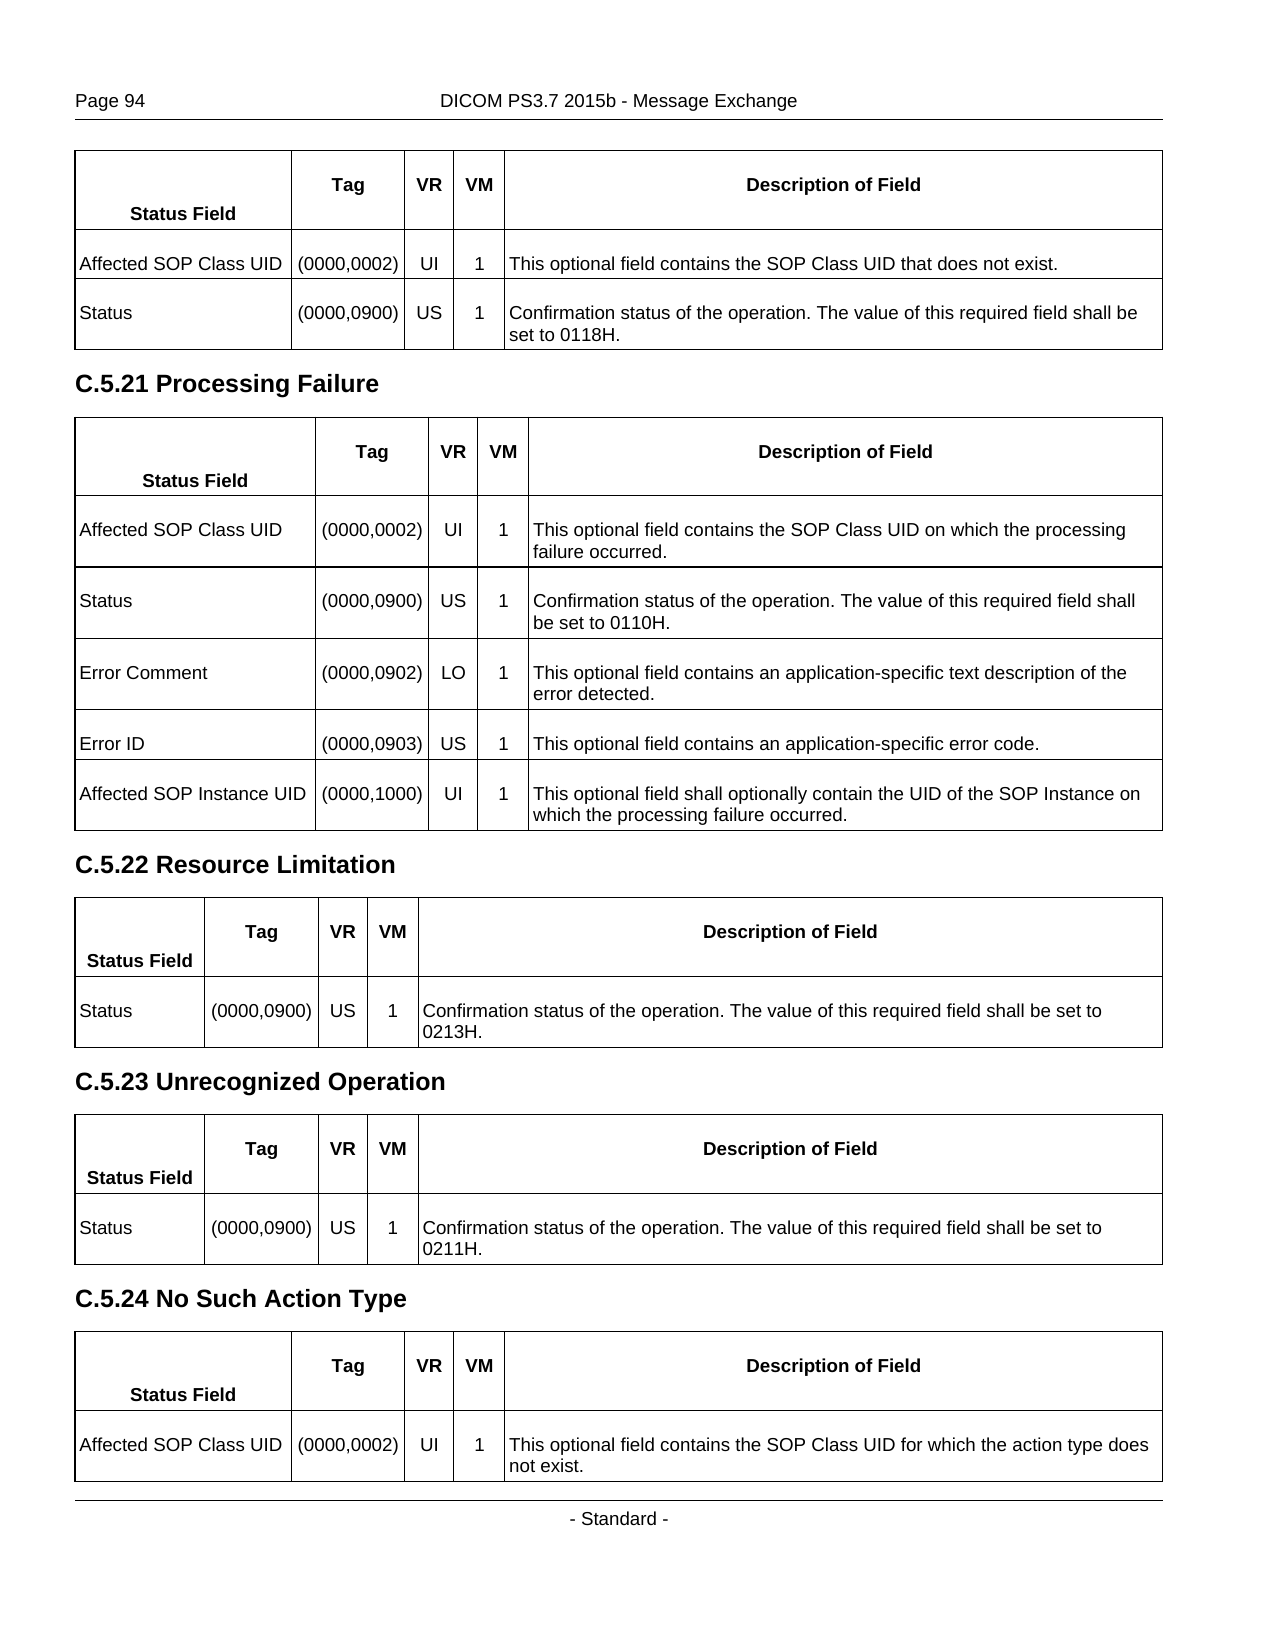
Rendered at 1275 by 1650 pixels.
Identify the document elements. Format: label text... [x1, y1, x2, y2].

table_cell (0000,0903) [316, 710, 428, 758]
table_header Status Field [76, 1332, 291, 1409]
table_cell 1 [454, 230, 504, 278]
table_cell UI [405, 1411, 453, 1481]
table_cell (0000,0900) [205, 977, 318, 1047]
table_cell Status [76, 568, 315, 638]
text C.5.21 Processing Failure [75, 369, 1162, 398]
table_header Status Field [76, 1115, 204, 1192]
table_cell Affected SOP Class UID [76, 230, 291, 278]
table_cell Confirmation status of the operation. The value of this required field shall be set to 0213H. [419, 977, 1162, 1047]
table_cell Confirmation status of the operation. The value of this required field shall be set to 0110H. [529, 568, 1162, 638]
table_cell Status [76, 279, 291, 349]
table_cell (0000,0900) [292, 279, 404, 349]
table_cell This optional field shall optionally contain the UID of the SOP Instance on which the processing failure occurred. [529, 760, 1162, 830]
table_header Tag [292, 151, 404, 228]
table_cell 1 [478, 496, 528, 566]
table_cell US [429, 568, 477, 638]
table_cell Status [76, 1194, 204, 1264]
table_header VM [368, 1115, 418, 1192]
table_header Description of Field [505, 1332, 1162, 1409]
table_header VM [478, 418, 528, 495]
table_cell LO [429, 639, 477, 709]
table_header Description of Field [419, 1115, 1162, 1192]
table_cell 1 [478, 568, 528, 638]
table_header VR [405, 151, 453, 228]
table_cell (0000,0002) [316, 496, 428, 566]
table_cell This optional field contains the SOP Class UID that does not exist. [505, 230, 1162, 278]
table_header Tag [205, 1115, 318, 1192]
table_cell 1 [454, 279, 504, 349]
table_cell US [319, 977, 367, 1047]
table_header Tag [292, 1332, 404, 1409]
table_header VR [429, 418, 477, 495]
table_cell This optional field contains the SOP Class UID on which the processing failure occurred. [529, 496, 1162, 566]
table_cell US [319, 1194, 367, 1264]
table_cell US [429, 710, 477, 758]
table_cell Affected SOP Class UID [76, 496, 315, 566]
text C.5.22 Resource Limitation [75, 849, 1162, 878]
table_header Status Field [76, 418, 315, 495]
table_cell Error Comment [76, 639, 315, 709]
table_cell UI [405, 230, 453, 278]
table_cell (0000,0900) [316, 568, 428, 638]
table_header Description of Field [529, 418, 1162, 495]
text C.5.23 Unrecognized Operation [75, 1067, 1162, 1095]
table_cell Affected SOP Class UID [76, 1411, 291, 1481]
table_cell UI [429, 760, 477, 830]
table_cell US [405, 279, 453, 349]
table_cell (0000,0900) [205, 1194, 318, 1264]
table_header Description of Field [505, 151, 1162, 228]
table_header Description of Field [419, 898, 1162, 976]
table_header Tag [316, 418, 428, 495]
table_header Status Field [76, 151, 291, 228]
table_header VR [319, 1115, 367, 1192]
table_header VM [368, 898, 418, 976]
table_cell Confirmation status of the operation. The value of this required field shall be set to 0118H. [505, 279, 1162, 349]
table_cell Affected SOP Instance UID [76, 760, 315, 830]
table_cell (0000,1000) [316, 760, 428, 830]
table_header Tag [205, 898, 318, 976]
table_cell Confirmation status of the operation. The value of this required field shall be set to 0211H. [419, 1194, 1162, 1264]
table_cell (0000,0002) [292, 230, 404, 278]
table_cell 1 [368, 977, 418, 1047]
table_header VM [454, 151, 504, 228]
text C.5.24 No Such Action Type [75, 1283, 1162, 1312]
table_cell 1 [454, 1411, 504, 1481]
table_cell This optional field contains an application-specific text description of the error detected. [529, 639, 1162, 709]
table_header Status Field [76, 898, 204, 976]
table_cell 1 [478, 760, 528, 830]
table_cell 1 [368, 1194, 418, 1264]
table_cell Status [76, 977, 204, 1047]
table_header VM [454, 1332, 504, 1409]
table_cell 1 [478, 710, 528, 758]
table_header VR [405, 1332, 453, 1409]
table_cell 1 [478, 639, 528, 709]
table_cell This optional field contains the SOP Class UID for which the action type does not exist. [505, 1411, 1162, 1481]
table_cell (0000,0002) [292, 1411, 404, 1481]
table_cell This optional field contains an application-specific error code. [529, 710, 1162, 758]
table_cell UI [429, 496, 477, 566]
table_header VR [319, 898, 367, 976]
table_cell Error ID [76, 710, 315, 758]
table_cell (0000,0902) [316, 639, 428, 709]
